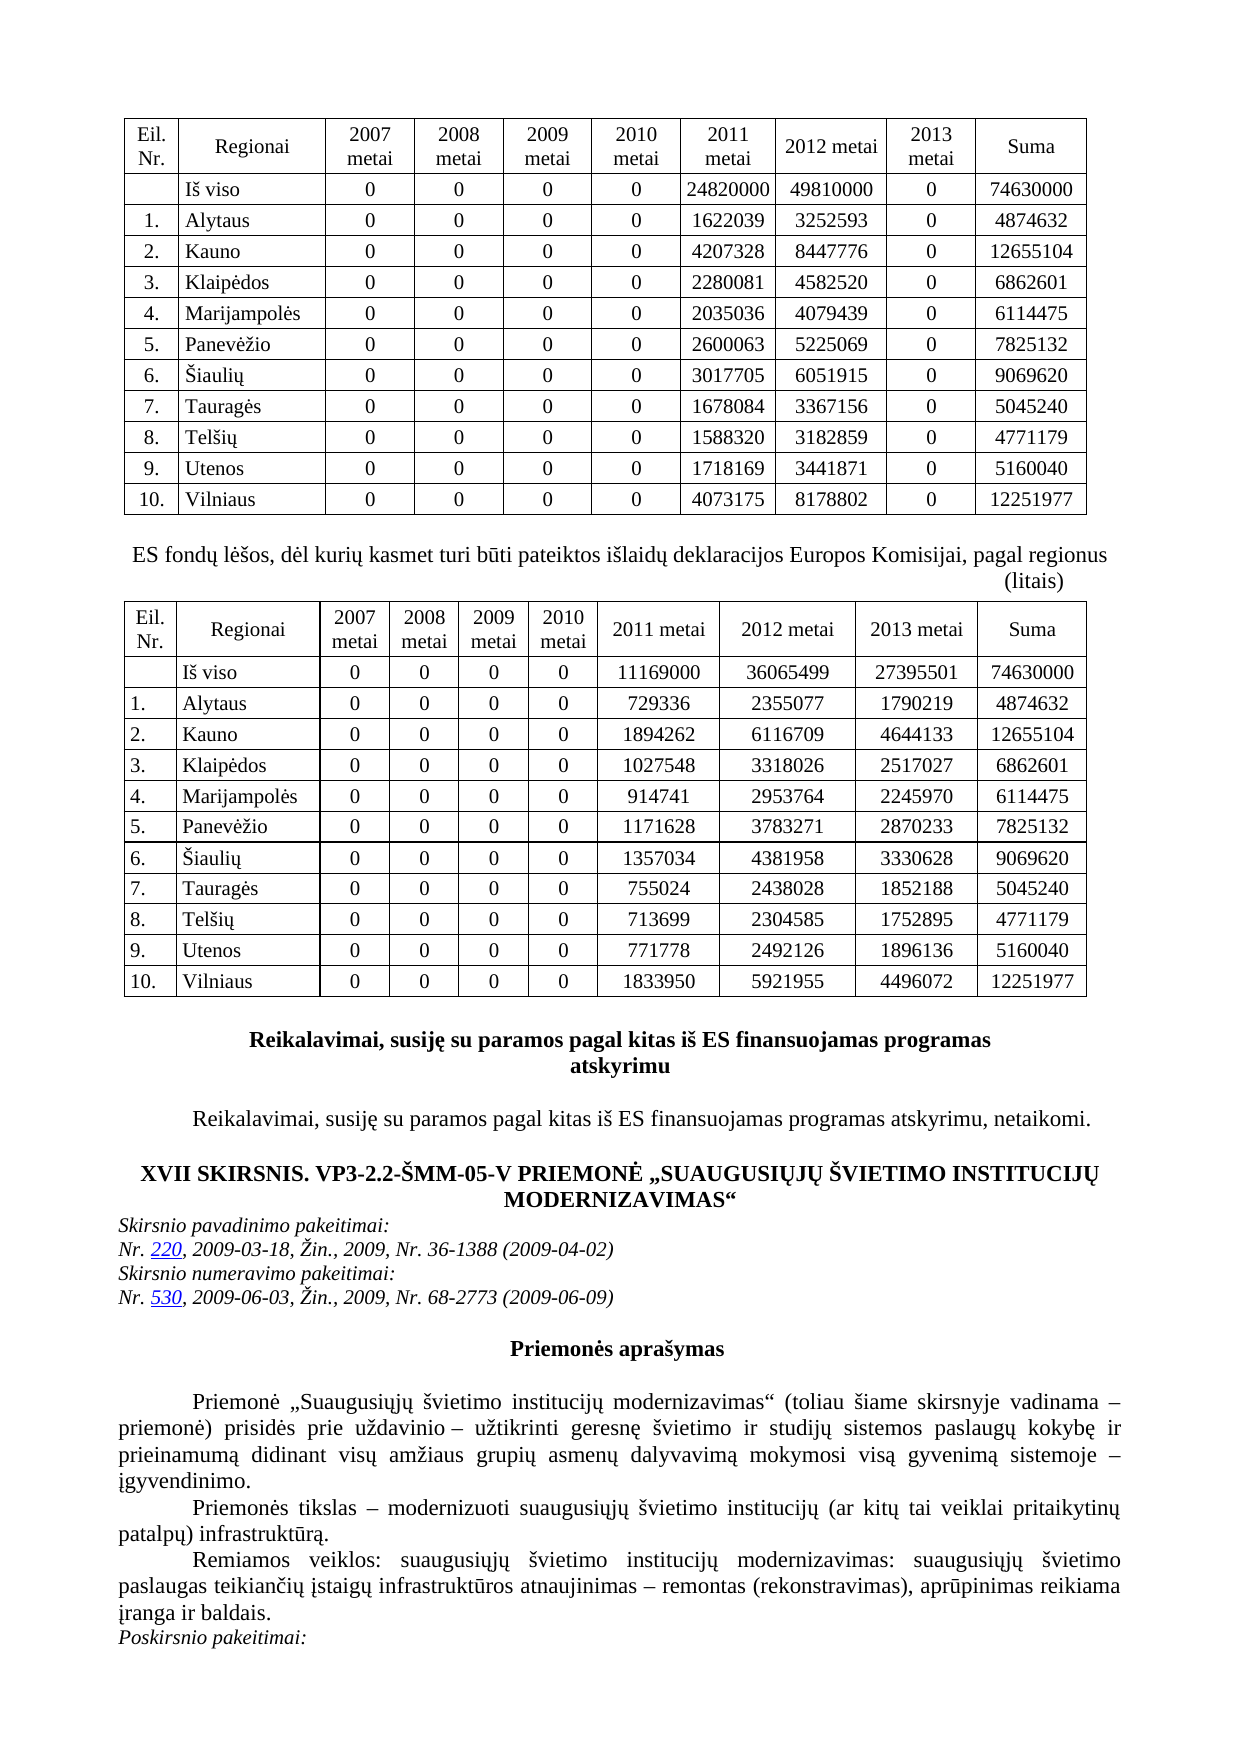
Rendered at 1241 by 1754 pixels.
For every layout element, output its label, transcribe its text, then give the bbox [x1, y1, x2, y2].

table_cell 0 [504, 484, 591, 513]
table_header 2012 metai [776, 119, 886, 173]
table_cell 0 [415, 236, 503, 266]
table_cell 3. [125, 267, 178, 297]
table_cell 0 [326, 329, 414, 359]
table_cell 27395501 [856, 657, 977, 687]
table_cell 0 [887, 453, 975, 482]
table_cell 0 [887, 205, 975, 235]
table_cell 0 [326, 391, 414, 421]
table_cell Kauno [179, 236, 325, 266]
table_cell 0 [504, 205, 591, 235]
table_cell 7. [125, 391, 178, 421]
table_cell 0 [415, 453, 503, 482]
table_cell 1718169 [681, 453, 775, 482]
table_cell 6862601 [976, 267, 1086, 297]
table_cell 0 [592, 422, 680, 452]
table_cell 4. [125, 298, 178, 328]
table_cell Telšių [177, 904, 319, 934]
table_cell 2600063 [681, 329, 775, 359]
table_header Suma [978, 602, 1086, 656]
table_cell Tauragės [179, 391, 325, 421]
table_cell 0 [390, 843, 458, 872]
table_cell 3017705 [681, 360, 775, 390]
table_cell 0 [390, 874, 458, 903]
table_cell 0 [390, 904, 458, 934]
table_cell 0 [592, 267, 680, 297]
table_cell 0 [415, 267, 503, 297]
table_cell 0 [592, 298, 680, 328]
table_cell 0 [321, 874, 389, 903]
table_cell 7825132 [976, 329, 1086, 359]
table_cell Vilniaus [179, 484, 325, 513]
table_cell 0 [592, 236, 680, 266]
table_cell 9. [125, 453, 178, 482]
table_cell 0 [592, 484, 680, 513]
table_cell 0 [529, 719, 597, 749]
table_cell 0 [321, 719, 389, 749]
table_cell 4644133 [856, 719, 977, 749]
table_cell 0 [887, 174, 975, 204]
table_cell 0 [504, 236, 591, 266]
table_header 2013 metai [856, 602, 977, 656]
table_cell 12251977 [978, 966, 1086, 996]
text Priemonės aprašymas [118, 1335, 1122, 1362]
table_cell 3. [125, 750, 176, 779]
table_cell 0 [459, 966, 528, 996]
table_cell Tauragės [177, 874, 319, 903]
table_cell 74630000 [976, 174, 1086, 204]
table_cell 0 [326, 360, 414, 390]
table_cell 5225069 [776, 329, 886, 359]
table_cell Panevėžio [177, 812, 319, 841]
table_cell 0 [459, 719, 528, 749]
table_cell 0 [592, 329, 680, 359]
table_cell 0 [415, 205, 503, 235]
table_header Eil. Nr. [125, 119, 178, 173]
table_cell 1. [125, 688, 176, 718]
table_cell 0 [592, 205, 680, 235]
table_cell 1678084 [681, 391, 775, 421]
table_header 2009 metai [504, 119, 591, 173]
table_cell 2438028 [720, 874, 855, 903]
table_cell Kauno [177, 719, 319, 749]
table_cell 8. [125, 904, 176, 934]
text XVII SKIRSNIS. VP3-2.2-ŠMM-05-V PRIEMONĖ „SUAUGUSIŲJŲ ŠVIETIMO INSTITUCIJŲ MODERNIZAVIMAS“ [118, 1160, 1122, 1213]
table_cell 8. [125, 422, 178, 452]
table_cell 0 [415, 174, 503, 204]
table_header 2011 metai [598, 602, 719, 656]
table_cell 0 [504, 391, 591, 421]
table_cell Klaipėdos [177, 750, 319, 779]
table_cell 6. [125, 843, 176, 872]
table_header Regionai [177, 602, 319, 656]
text ES fondų lėšos, dėl kurių kasmet turi būti pateiktos išlaidų deklaracijos Europos Komisijai, pagal regionus [118, 541, 1122, 567]
table_cell Klaipėdos [179, 267, 325, 297]
table_cell 6114475 [976, 298, 1086, 328]
table_cell 0 [459, 688, 528, 718]
table_cell 0 [504, 453, 591, 482]
table_cell 6051915 [776, 360, 886, 390]
table_cell Alytaus [177, 688, 319, 718]
table_cell 8447776 [776, 236, 886, 266]
table_cell 2517027 [856, 750, 977, 779]
table_cell 1027548 [598, 750, 719, 779]
table_cell 0 [887, 484, 975, 513]
table_cell 2304585 [720, 904, 855, 934]
table_cell 0 [415, 360, 503, 390]
table_cell 3252593 [776, 205, 886, 235]
table_cell 1357034 [598, 843, 719, 872]
table_cell 5045240 [976, 391, 1086, 421]
table_cell Iš viso [177, 657, 319, 687]
table_cell 5921955 [720, 966, 855, 996]
table_cell 9069620 [976, 360, 1086, 390]
table_cell Vilniaus [177, 966, 319, 996]
table_cell 0 [390, 750, 458, 779]
table_cell 0 [529, 935, 597, 965]
table_cell 36065499 [720, 657, 855, 687]
table_cell 6. [125, 360, 178, 390]
table_cell 11169000 [598, 657, 719, 687]
table_cell 1894262 [598, 719, 719, 749]
table_header Regionai [179, 119, 325, 173]
table_header Suma [976, 119, 1086, 173]
table_cell 3330628 [856, 843, 977, 872]
table_cell 1833950 [598, 966, 719, 996]
text Nr. 530, 2009-06-03, Žin., 2009, Nr. 68-2773 (2009-06-09) [118, 1285, 1122, 1309]
table_cell 0 [459, 750, 528, 779]
table_cell Utenos [177, 935, 319, 965]
table_cell 1588320 [681, 422, 775, 452]
table_cell Šiaulių [179, 360, 325, 390]
text (litais) [118, 567, 1122, 593]
table_cell 12655104 [976, 236, 1086, 266]
table_cell 0 [592, 453, 680, 482]
table_cell 12251977 [976, 484, 1086, 513]
table_cell 3182859 [776, 422, 886, 452]
table_cell 0 [529, 966, 597, 996]
table_cell 0 [459, 781, 528, 811]
table_cell 5045240 [978, 874, 1086, 903]
table_cell 6114475 [978, 781, 1086, 811]
table_cell 0 [529, 657, 597, 687]
table_cell 0 [529, 874, 597, 903]
table_cell Šiaulių [177, 843, 319, 872]
table_cell 1622039 [681, 205, 775, 235]
table_cell 4207328 [681, 236, 775, 266]
text Reikalavimai, susiję su paramos pagal kitas iš ES finansuojamas programas atskyrimu [118, 1026, 1122, 1079]
table_cell 0 [459, 657, 528, 687]
text Skirsnio pavadinimo pakeitimai: [118, 1213, 1122, 1237]
text Priemonė „Suaugusiųjų švietimo institucijų modernizavimas“ (toliau šiame skirsnyje vadinama – priemonė) prisidės prie uždavinio – užtikrinti geresnę švietimo ir studijų sistemos paslaugų kokybę ir prieinamumą didinant visų amžiaus grupių asmenų dalyvavimą mokymosi visą gyvenimą sistemoje – įgyvendinimo. [118, 1388, 1122, 1493]
table_cell 0 [326, 236, 414, 266]
table_cell 0 [592, 360, 680, 390]
table_cell 0 [390, 966, 458, 996]
table_cell 0 [504, 267, 591, 297]
table_cell 0 [459, 935, 528, 965]
table_cell 0 [390, 935, 458, 965]
table_cell 0 [529, 904, 597, 934]
table_cell 0 [321, 904, 389, 934]
table_cell 1790219 [856, 688, 977, 718]
table_cell 0 [529, 750, 597, 779]
table_cell 0 [321, 966, 389, 996]
table_cell 4073175 [681, 484, 775, 513]
table_cell 0 [321, 657, 389, 687]
table_cell 0 [415, 329, 503, 359]
table_cell 12655104 [978, 719, 1086, 749]
table_cell 914741 [598, 781, 719, 811]
table_cell 0 [459, 874, 528, 903]
table_cell 0 [887, 422, 975, 452]
table_cell 24820000 [681, 174, 775, 204]
table_cell 4496072 [856, 966, 977, 996]
table_cell 4582520 [776, 267, 886, 297]
table_cell 7825132 [978, 812, 1086, 841]
table_cell 0 [326, 205, 414, 235]
table_cell 729336 [598, 688, 719, 718]
table_cell 74630000 [978, 657, 1086, 687]
table_cell 4. [125, 781, 176, 811]
table_cell 0 [887, 360, 975, 390]
table_cell 0 [390, 657, 458, 687]
table_cell 1. [125, 205, 178, 235]
table_cell 0 [326, 267, 414, 297]
table_cell 0 [390, 812, 458, 841]
table_cell Alytaus [179, 205, 325, 235]
table_cell [125, 657, 176, 687]
table_cell 0 [887, 391, 975, 421]
table_cell 5. [125, 812, 176, 841]
text Skirsnio numeravimo pakeitimai: [118, 1261, 1122, 1285]
table_cell 0 [529, 812, 597, 841]
table_cell 4771179 [976, 422, 1086, 452]
table_header 2010 metai [592, 119, 680, 173]
table_cell 771778 [598, 935, 719, 965]
table_cell 0 [887, 267, 975, 297]
table_cell 0 [504, 329, 591, 359]
table_cell Marijampolės [179, 298, 325, 328]
table_cell [125, 174, 178, 204]
table_cell 0 [504, 360, 591, 390]
text Poskirsnio pakeitimai: [118, 1625, 1122, 1649]
table_cell 5160040 [978, 935, 1086, 965]
text Priemonės tikslas – modernizuoti suaugusiųjų švietimo institucijų (ar kitų tai veiklai pritaikytinų patalpų) infrastruktūrą. [118, 1493, 1122, 1546]
table_cell 0 [321, 843, 389, 872]
table_cell 6862601 [978, 750, 1086, 779]
table_cell 4771179 [978, 904, 1086, 934]
text Nr. 220, 2009-03-18, Žin., 2009, Nr. 36-1388 (2009-04-02) [118, 1237, 1122, 1261]
table_header 2007 metai [326, 119, 414, 173]
table_cell 10. [125, 484, 178, 513]
table_cell 0 [529, 843, 597, 872]
table_cell 0 [415, 298, 503, 328]
table_cell 2. [125, 719, 176, 749]
table_cell 4079439 [776, 298, 886, 328]
table_cell 0 [887, 329, 975, 359]
table_cell 2492126 [720, 935, 855, 965]
table_cell 4874632 [976, 205, 1086, 235]
table_cell 0 [887, 298, 975, 328]
table_cell 0 [529, 781, 597, 811]
table_cell 1852188 [856, 874, 977, 903]
table_header 2012 metai [720, 602, 855, 656]
table_cell 0 [592, 174, 680, 204]
table_cell 9. [125, 935, 176, 965]
table_cell Iš viso [179, 174, 325, 204]
table_cell 5. [125, 329, 178, 359]
table_header 2010 metai [529, 602, 597, 656]
table_cell 8178802 [776, 484, 886, 513]
table_cell 0 [326, 484, 414, 513]
table_cell 0 [390, 688, 458, 718]
table_cell 2280081 [681, 267, 775, 297]
table_header 2013 metai [887, 119, 975, 173]
table_cell 0 [326, 174, 414, 204]
table_cell 0 [887, 236, 975, 266]
table_cell 0 [415, 484, 503, 513]
table_cell Telšių [179, 422, 325, 452]
table_cell 0 [326, 298, 414, 328]
table_header 2011 metai [681, 119, 775, 173]
table_header 2008 metai [415, 119, 503, 173]
table_cell 0 [390, 719, 458, 749]
table_cell 0 [459, 843, 528, 872]
table_cell 0 [326, 422, 414, 452]
table_cell 0 [321, 935, 389, 965]
table_cell 0 [390, 781, 458, 811]
table_cell 5160040 [976, 453, 1086, 482]
table_cell 3318026 [720, 750, 855, 779]
table_cell 49810000 [776, 174, 886, 204]
table_header 2008 metai [390, 602, 458, 656]
table_cell 0 [415, 422, 503, 452]
table_cell 0 [321, 781, 389, 811]
table_cell 9069620 [978, 843, 1086, 872]
table_header Eil. Nr. [125, 602, 176, 656]
table_cell 0 [321, 812, 389, 841]
table_cell 4874632 [978, 688, 1086, 718]
table_cell 1752895 [856, 904, 977, 934]
table_cell 6116709 [720, 719, 855, 749]
text Reikalavimai, susiję su paramos pagal kitas iš ES finansuojamas programas atskyrimu, netaikomi. [118, 1105, 1122, 1131]
table_cell 0 [459, 812, 528, 841]
table_cell 2035036 [681, 298, 775, 328]
table_cell Utenos [179, 453, 325, 482]
table_cell 1896136 [856, 935, 977, 965]
table_cell Marijampolės [177, 781, 319, 811]
table_cell Panevėžio [179, 329, 325, 359]
table_cell 0 [529, 688, 597, 718]
table_cell 0 [326, 453, 414, 482]
table_cell 2. [125, 236, 178, 266]
table_cell 0 [504, 174, 591, 204]
table_cell 755024 [598, 874, 719, 903]
table_cell 0 [504, 422, 591, 452]
table_cell 0 [459, 904, 528, 934]
table_cell 3441871 [776, 453, 886, 482]
table_cell 3367156 [776, 391, 886, 421]
table_cell 2953764 [720, 781, 855, 811]
table_cell 0 [321, 688, 389, 718]
text Remiamos veiklos: suaugusiųjų švietimo institucijų modernizavimas: suaugusiųjų švietimo paslaugas teikiančių įstaigų infrastruktūros atnaujinimas – remontas (rekonstravimas), aprūpinimas reikiama įranga ir baldais. [118, 1546, 1122, 1625]
table_cell 10. [125, 966, 176, 996]
table_cell 7. [125, 874, 176, 903]
table_cell 0 [592, 391, 680, 421]
table_cell 713699 [598, 904, 719, 934]
table_cell 0 [321, 750, 389, 779]
table_cell 0 [504, 298, 591, 328]
table_cell 2870233 [856, 812, 977, 841]
table_cell 0 [415, 391, 503, 421]
table_cell 1171628 [598, 812, 719, 841]
table_cell 2355077 [720, 688, 855, 718]
table_cell 2245970 [856, 781, 977, 811]
table_cell 3783271 [720, 812, 855, 841]
table_header 2007 metai [321, 602, 389, 656]
table_header 2009 metai [459, 602, 528, 656]
table_cell 4381958 [720, 843, 855, 872]
